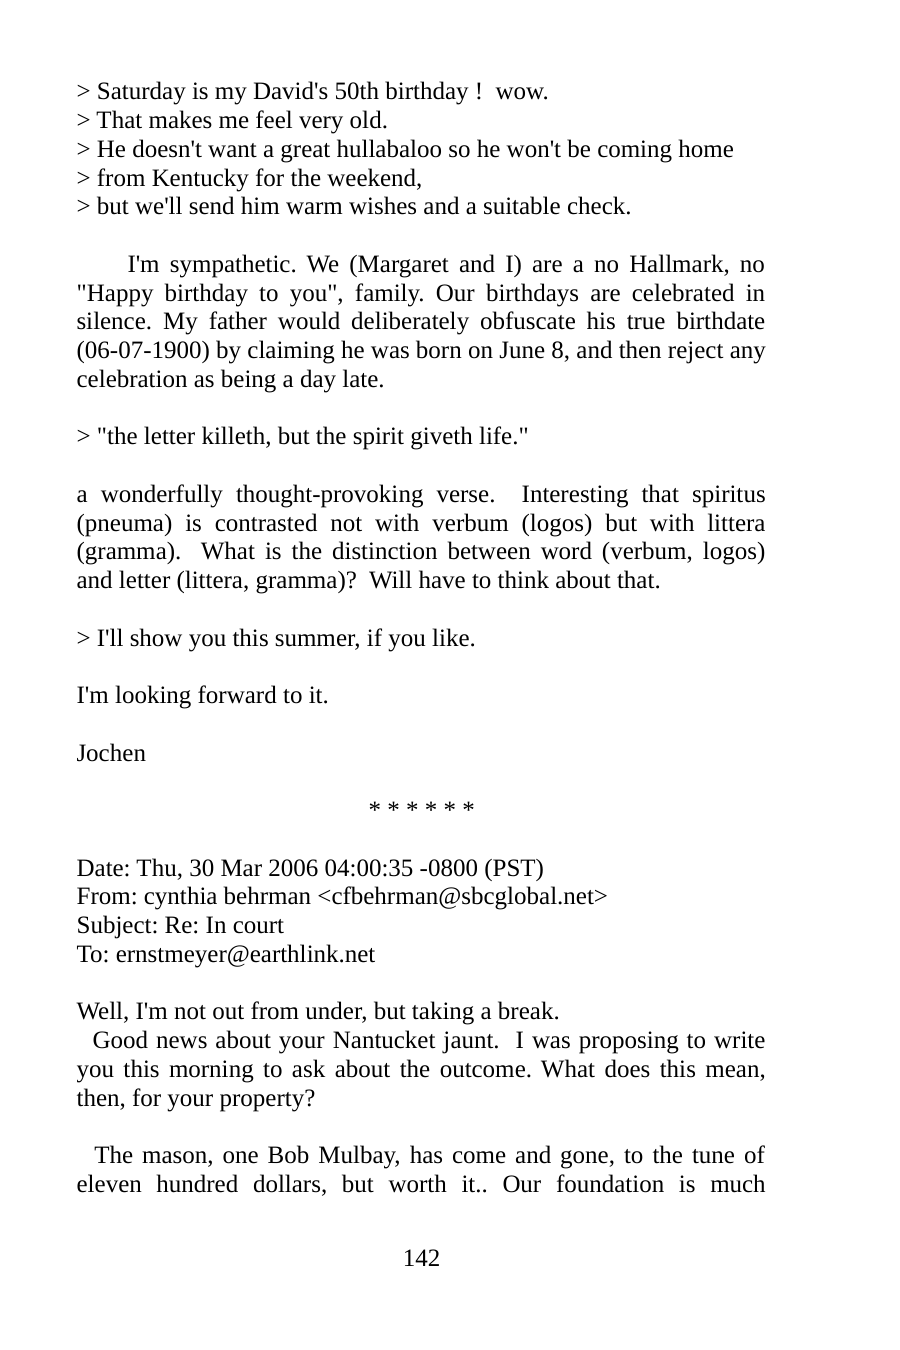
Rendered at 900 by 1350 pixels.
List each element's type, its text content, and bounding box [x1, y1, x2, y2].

text To: ernstmeyer@earthlink.net [76, 939, 766, 968]
text a wonderfully thought-provoking verse. Interesting that spiritus (pneuma) is contrasted not with verbum (logos) but with littera (gramma). What is the distinction between word (verbum, logos) and letter (littera, gramma)? Will have to think about that. [76, 479, 766, 594]
text > from Kentucky for the weekend, [76, 163, 766, 191]
text > but we'll send him warm wishes and a suitable check. [76, 191, 766, 220]
text Subject: Re: In court [76, 910, 766, 939]
text > I'll show you this summer, if you like. [76, 623, 766, 651]
text Date: Thu, 30 Mar 2006 04:00:35 -0800 (PST) [76, 853, 766, 881]
text Good news about your Nantucket jaunt. I was proposing to write you this morning to ask about the outcome. What does this mean, then, for your property? [76, 1025, 766, 1111]
text Jochen [76, 738, 766, 766]
text > Saturday is my David's 50th birthday ! wow. [76, 76, 766, 105]
text > He doesn't want a great hullabaloo so he won't be coming home [76, 134, 766, 163]
text From: cynthia behrman <cfbehrman@sbcglobal.net> [76, 881, 766, 910]
text I'm sympathetic. We (Margaret and I) are a no Hallmark, no "Happy birthday to you", family. Our birthdays are celebrated in silence. My father would deliberately obfuscate his true birthdate (06-07-1900) by claiming he was born on June 8, and then reject any celebration as being a day late. [76, 249, 766, 393]
text I'm looking forward to it. [76, 680, 766, 709]
text > "the letter killeth, but the spirit giveth life." [76, 421, 766, 450]
text Well, I'm not out from under, but taking a break. [76, 996, 766, 1025]
text > That makes me feel very old. [76, 105, 766, 134]
text The mason, one Bob Mulbay, has come and gone, to the tune of eleven hundred dollars, but worth it.. Our foundation is much [76, 1140, 766, 1198]
text * * * * * * [76, 795, 766, 824]
